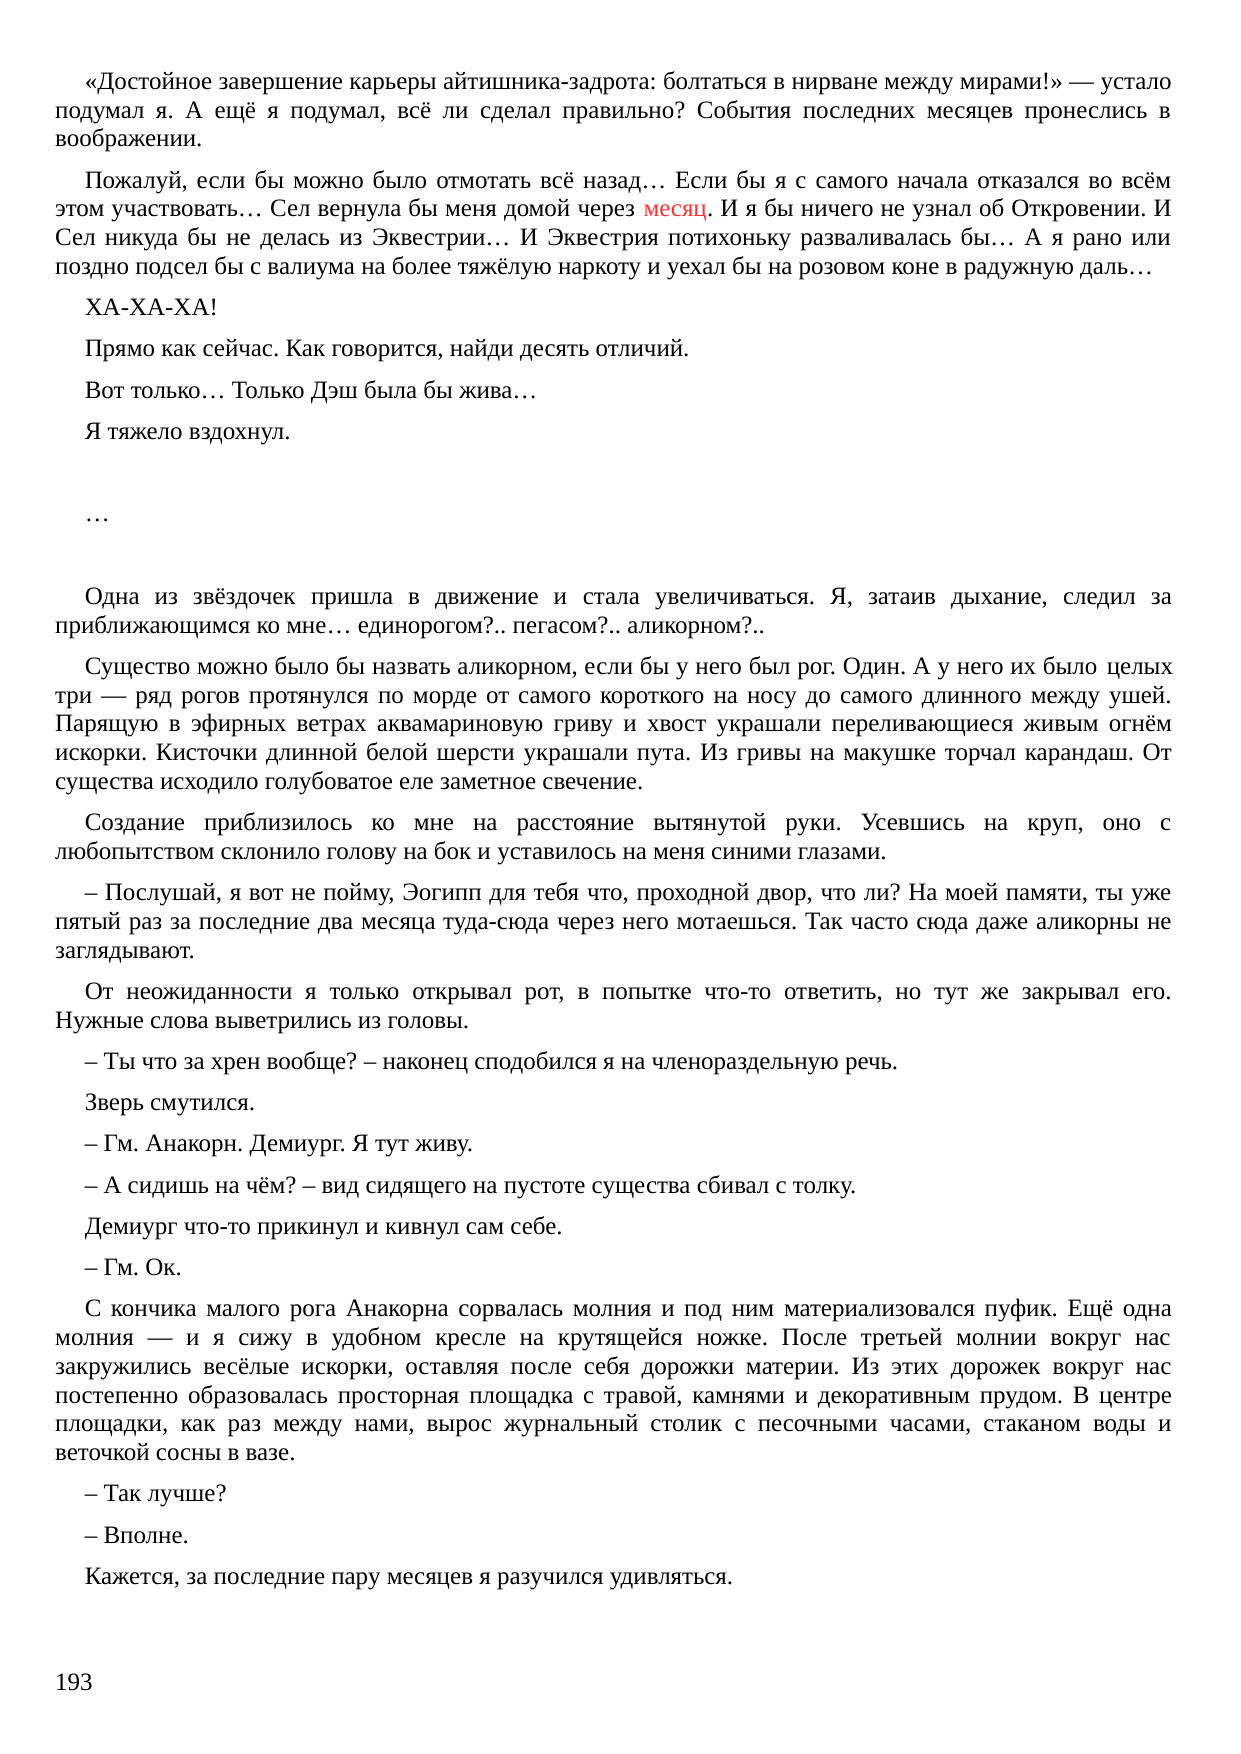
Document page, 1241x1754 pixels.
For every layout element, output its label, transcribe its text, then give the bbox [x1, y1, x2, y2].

text Зверь смутился. [55, 1087, 1173, 1116]
text «Достойное завершение карьеры айтишника-задрота: болтаться в нирване между мирами!» — устало подумал я. А ещё я подумал, всё ли сделал правильно? События последних месяцев пронеслись в воображении. [55, 66, 1173, 152]
text – А сидишь на чём? – вид сидящего на пустоте существа сбивал с толку. [55, 1170, 1173, 1198]
text – Так лучше? [55, 1478, 1173, 1507]
text Существо можно было бы назвать аликорном, если бы у него был рог. Один. А у него их было целых три — ряд рогов протянулся по морде от самого короткого на носу до самого длинного между ушей. Парящую в эфирных ветрах аквамариновую гриву и хвост украшали переливающиеся живым огнём искорки. Кисточки длинной белой шерсти украшали пута. Из гривы на макушке торчал карандаш. От существа исходило голубоватое еле заметное свечение. [55, 651, 1173, 795]
text – Послушай, я вот не пойму, Эогипп для тебя что, проходной двор, что ли? На моей памяти, ты уже пятый раз за последние два месяца туда-сюда через него мотаешься. Так часто сюда даже аликорны не заглядывают. [55, 877, 1173, 963]
text – Ты что за хрен вообще? – наконец сподобился я на членораздельную речь. [55, 1046, 1173, 1075]
text – Гм. Анакорн. Демиург. Я тут живу. [55, 1128, 1173, 1157]
text Демиург что-то прикинул и кивнул сам себе. [55, 1211, 1173, 1240]
text С кончика малого рога Анакорна сорвалась молния и под ним материализовался пуфик. Ещё одна молния — и я сижу в удобном кресле на крутящейся ножке. После третьей молнии вокруг нас закружились весёлые искорки, оставляя после себя дорожки материи. Из этих дорожек вокруг нас постепенно образовалась просторная площадка с травой, камнями и декоративным прудом. В центре площадки, как раз между нами, вырос журнальный столик с песочными часами, стаканом воды и веточкой сосны в вазе. [55, 1293, 1173, 1466]
text Пожалуй, если бы можно было отмотать всё назад… Если бы я с самого начала отказался во всём этом участвовать… Сел вернула бы меня домой через месяц. И я бы ничего не узнал об Откровении. И Сел никуда бы не делась из Эквестрии… И Эквестрия потихоньку разваливалась бы… А я рано или поздно подсел бы с валиума на более тяжёлую наркоту и уехал бы на розовом коне в радужную даль… [55, 165, 1173, 280]
text – Гм. Ок. [55, 1252, 1173, 1281]
text ХА-ХА-ХА! [55, 292, 1173, 321]
text Одна из звёздочек пришла в движение и стала увеличиваться. Я, затаив дыхание, следил за приближающимся ко мне… единорогом?.. пегасом?.. аликорном?.. [55, 581, 1173, 638]
text Кажется, за последние пару месяцев я разучился удивляться. [55, 1561, 1173, 1590]
text От неожиданности я только открывал рот, в попытке что-то ответить, но тут же закрывал его. Нужные слова выветрились из головы. [55, 976, 1173, 1033]
text Создание приблизилось ко мне на расстояние вытянутой руки. Усевшись на круп, оно с любопытством склонило голову на бок и уставилось на меня синими глазами. [55, 807, 1173, 865]
text – Вполне. [55, 1520, 1173, 1548]
text Вот только… Только Дэш была бы жива… [55, 375, 1173, 403]
text … [55, 498, 1173, 527]
text Прямо как сейчас. Как говорится, найди десять отличий. [55, 333, 1173, 362]
text Я тяжело вздохнул. [55, 416, 1173, 445]
